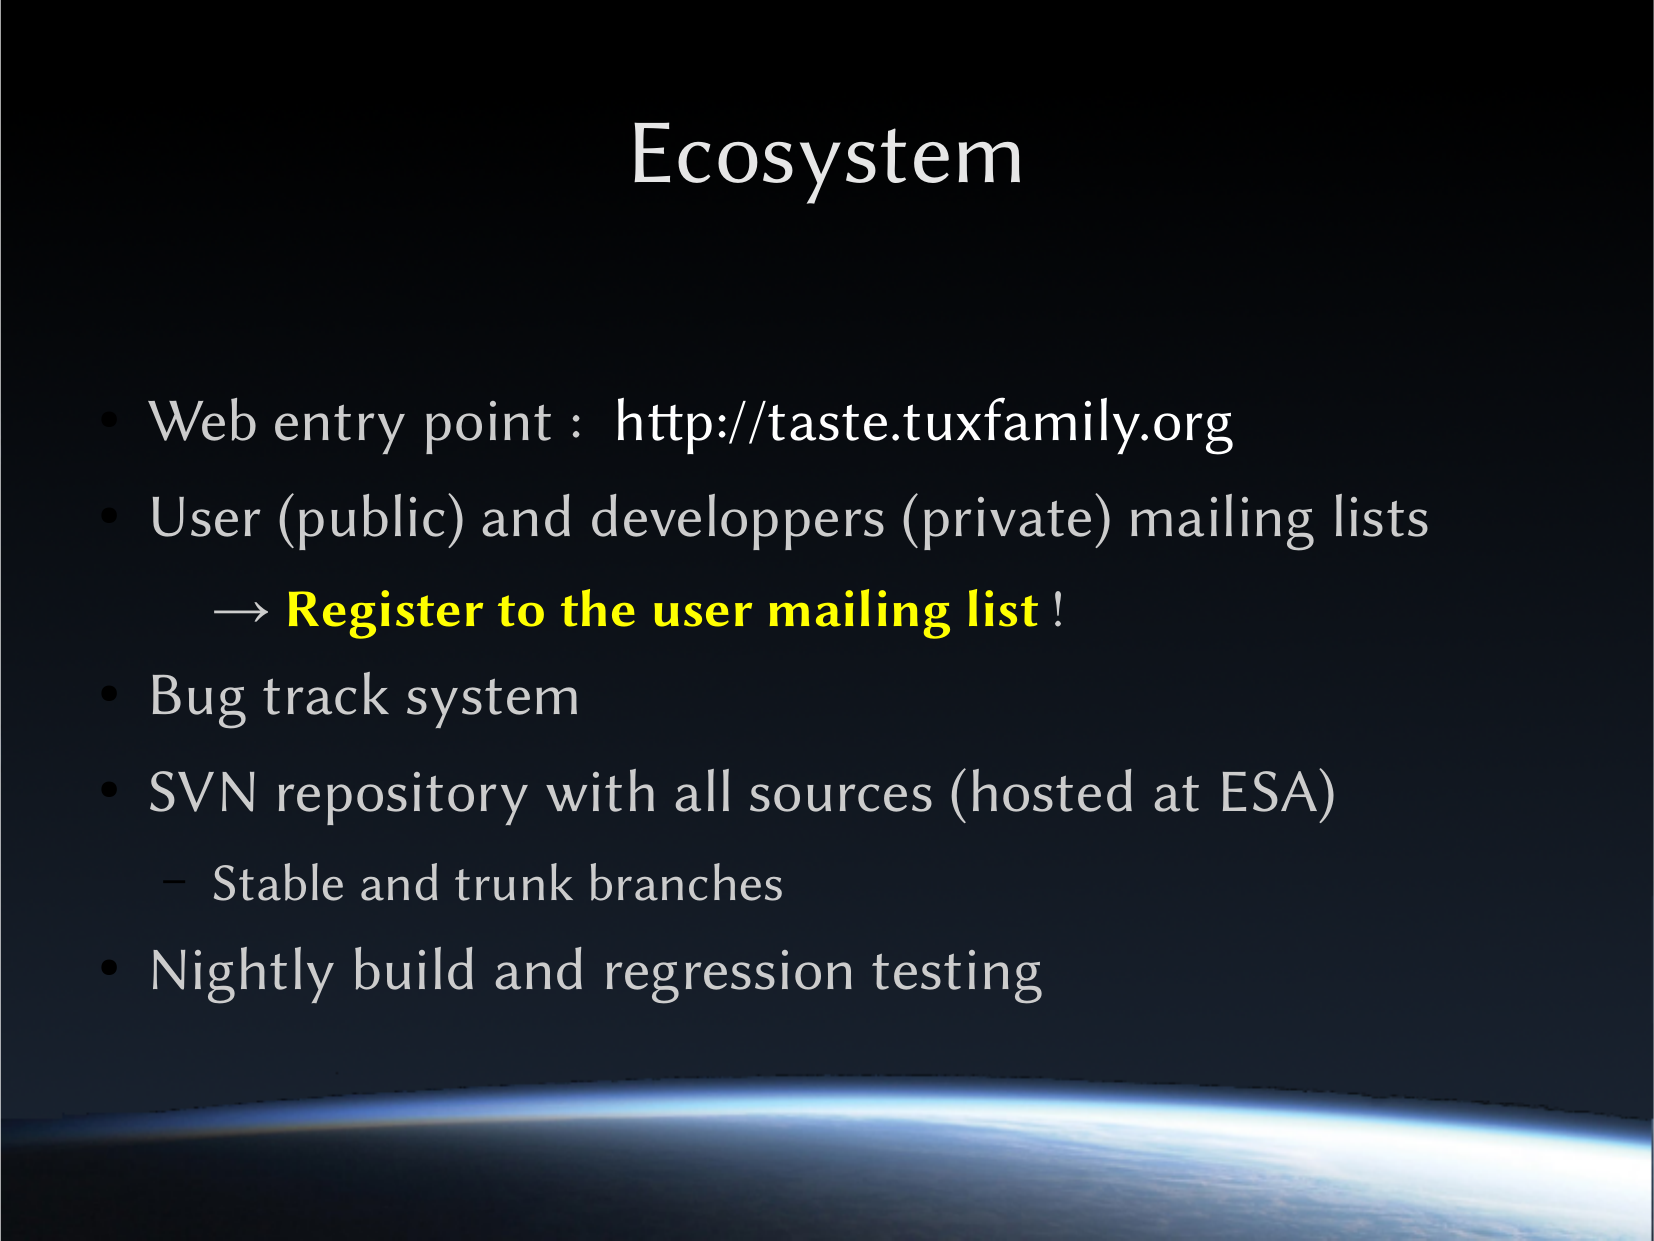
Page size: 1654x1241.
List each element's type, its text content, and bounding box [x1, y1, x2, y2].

title Ecosystem [82, 49, 1571, 257]
list Web entry point : http://taste.tuxfamily.org User (public) and developpers (private) mailing lists → Register to the user mailing list ! Bug track system SVN repository with all sources (hosted at ESA) Stable and trunk branches Nightly build and regression testing [82, 290, 1538, 1010]
picture [0, 0, 1654, 1241]
